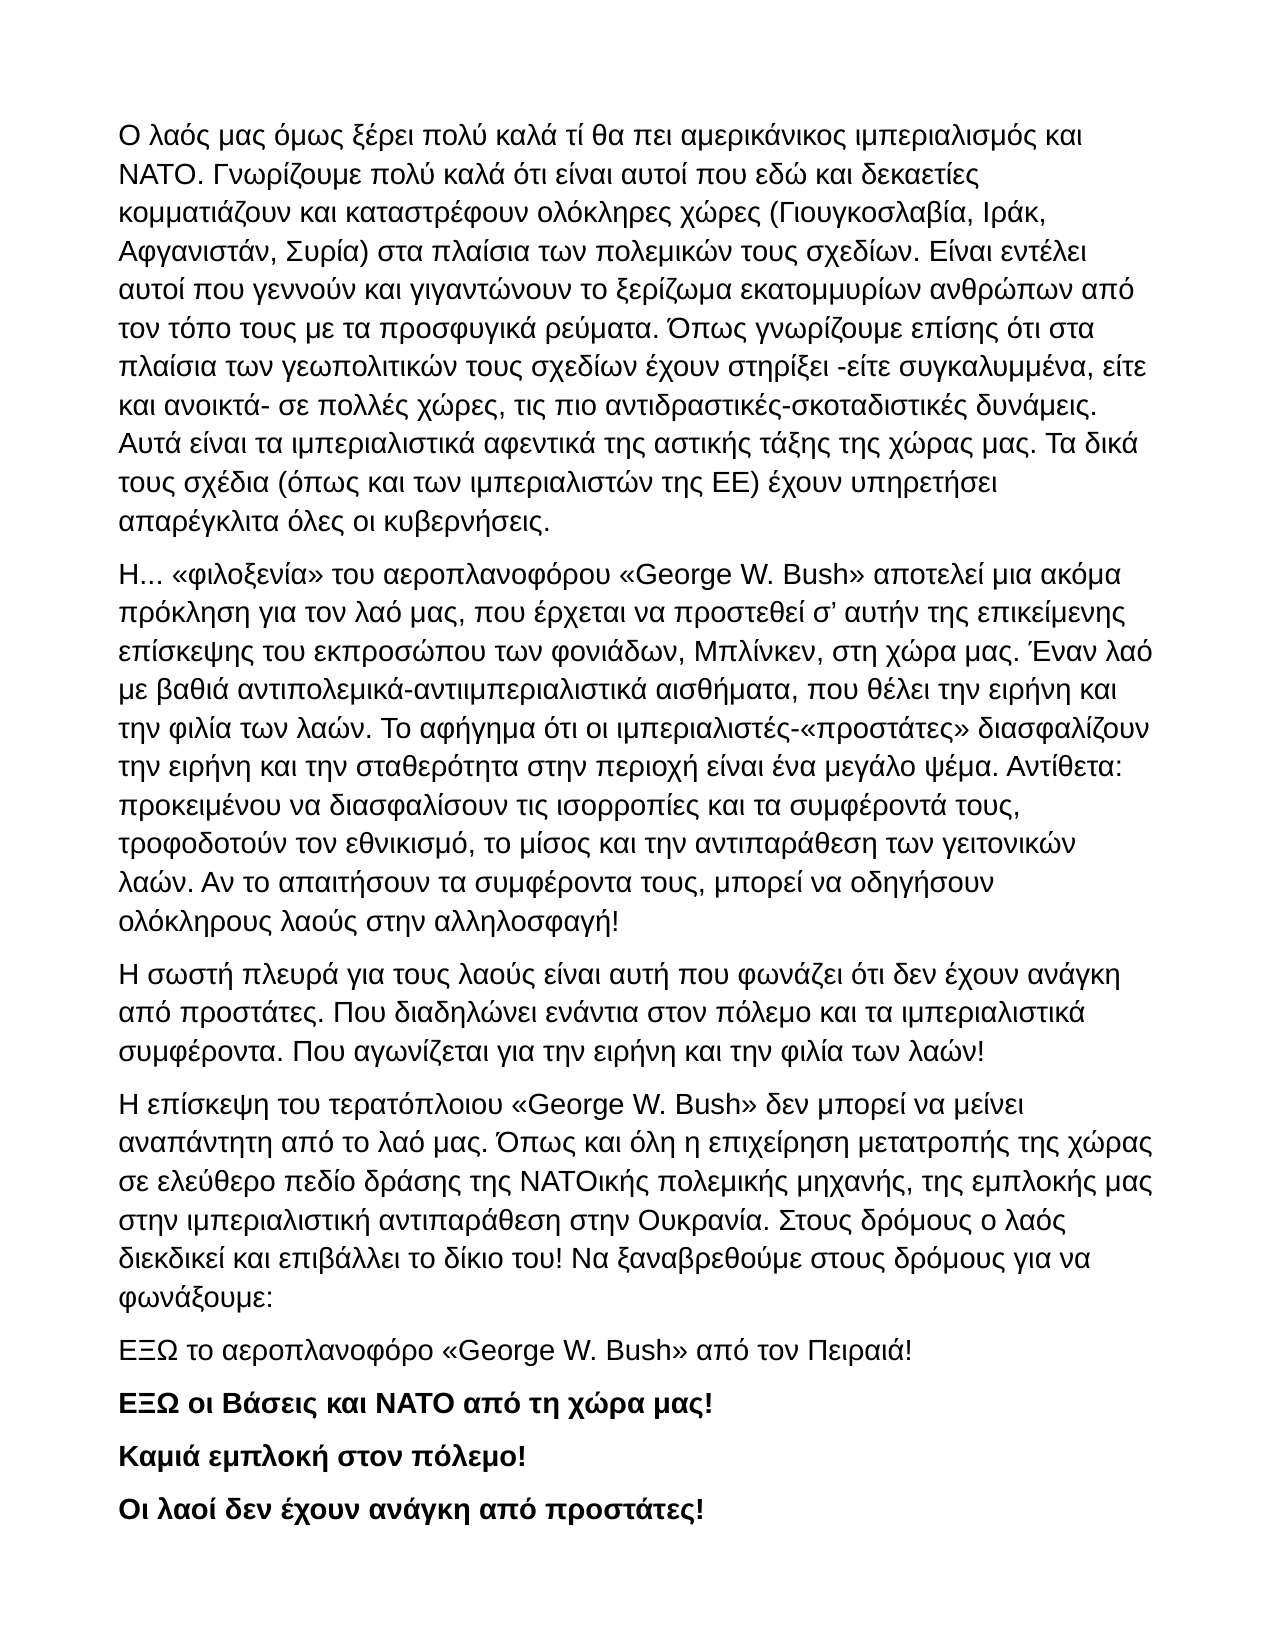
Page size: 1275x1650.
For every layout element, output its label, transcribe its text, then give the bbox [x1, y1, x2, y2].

text Η επίσκεψη του τερατόπλοιου «George W. Bush» δεν μπορεί να μείνει αναπάντητη από το λαό μας. Όπως και όλη η επιχείρηση μετατροπής της χώρας σε ελεύθερο πεδίο δράσης της ΝΑΤΟικής πολεμικής μηχανής, της εμπλοκής μας στην ιμπεριαλιστική αντιπαράθεση στην Ουκρανία. Στους δρόμους ο λαός διεκδικεί και επιβάλλει το δίκιο του! Να ξαναβρεθούμε στους δρόμους για να φωνάξουμε: [118, 1087, 1157, 1313]
text Οι λαοί δεν έχουν ανάγκη από προστάτες! [118, 1492, 1157, 1526]
text ΕΞΩ το αεροπλανοφόρο «George W. Bush» από τον Πειραιά! [118, 1333, 1157, 1366]
text ΕΞΩ οι Βάσεις και ΝΑΤΟ από τη χώρα μας! [118, 1386, 1157, 1419]
text Ο λαός μας όμως ξέρει πολύ καλά τί θα πει αμερικάνικος ιμπεριαλισμός και ΝΑΤΟ. Γνωρίζουμε πολύ καλά ότι είναι αυτοί που εδώ και δεκαετίες κομματιάζουν και καταστρέφουν ολόκληρες χώρες (Γιουγκοσλαβία, Ιράκ, Αφγανιστάν, Συρία) στα πλαίσια των πολεμικών τους σχεδίων. Είναι εντέλει αυτοί που γεννούν και γιγαντώνουν το ξερίζωμα εκατομμυρίων ανθρώπων από τον τόπο τους με τα προσφυγικά ρεύματα. Όπως γνωρίζουμε επίσης ότι στα πλαίσια των γεωπολιτικών τους σχεδίων έχουν στηρίξει -είτε συγκαλυμμένα, είτε και ανοικτά- σε πολλές χώρες, τις πιο αντιδραστικές-σκοταδιστικές δυνάμεις. Αυτά είναι τα ιμπεριαλιστικά αφεντικά της αστικής τάξης της χώρας μας. Τα δικά τους σχέδια (όπως και των ιμπεριαλιστών της ΕΕ) έχουν υπηρετήσει απαρέγκλιτα όλες οι κυβερνήσεις. [118, 118, 1157, 537]
text Η... «φιλοξενία» του αεροπλανοφόρου «George W. Bush» αποτελεί μια ακόμα πρόκληση για τον λαό μας, που έρχεται να προστεθεί σ’ αυτήν της επικείμενης επίσκεψης του εκπροσώπου των φονιάδων, Μπλίνκεν, στη χώρα μας. Έναν λαό με βαθιά αντιπολεμικά-αντιιμπεριαλιστικά αισθήματα, που θέλει την ειρήνη και την φιλία των λαών. Το αφήγημα ότι οι ιμπεριαλιστές-«προστάτες» διασφαλίζουν την ειρήνη και την σταθερότητα στην περιοχή είναι ένα μεγάλο ψέμα. Αντίθετα: προκειμένου να διασφαλίσουν τις ισορροπίες και τα συμφέροντά τους, τροφοδοτούν τον εθνικισμό, το μίσος και την αντιπαράθεση των γειτονικών λαών. Αν το απαιτήσουν τα συμφέροντα τους, μπορεί να οδηγήσουν ολόκληρους λαούς στην αλληλοσφαγή! [118, 557, 1157, 937]
text Η σωστή πλευρά για τους λαούς είναι αυτή που φωνάζει ότι δεν έχουν ανάγκη από προστάτες. Που διαδηλώνει ενάντια στον πόλεμο και τα ιμπεριαλιστικά συμφέροντα. Που αγωνίζεται για την ειρήνη και την φιλία των λαών! [118, 957, 1157, 1067]
text Καμιά εμπλοκή στον πόλεμο! [118, 1439, 1157, 1472]
